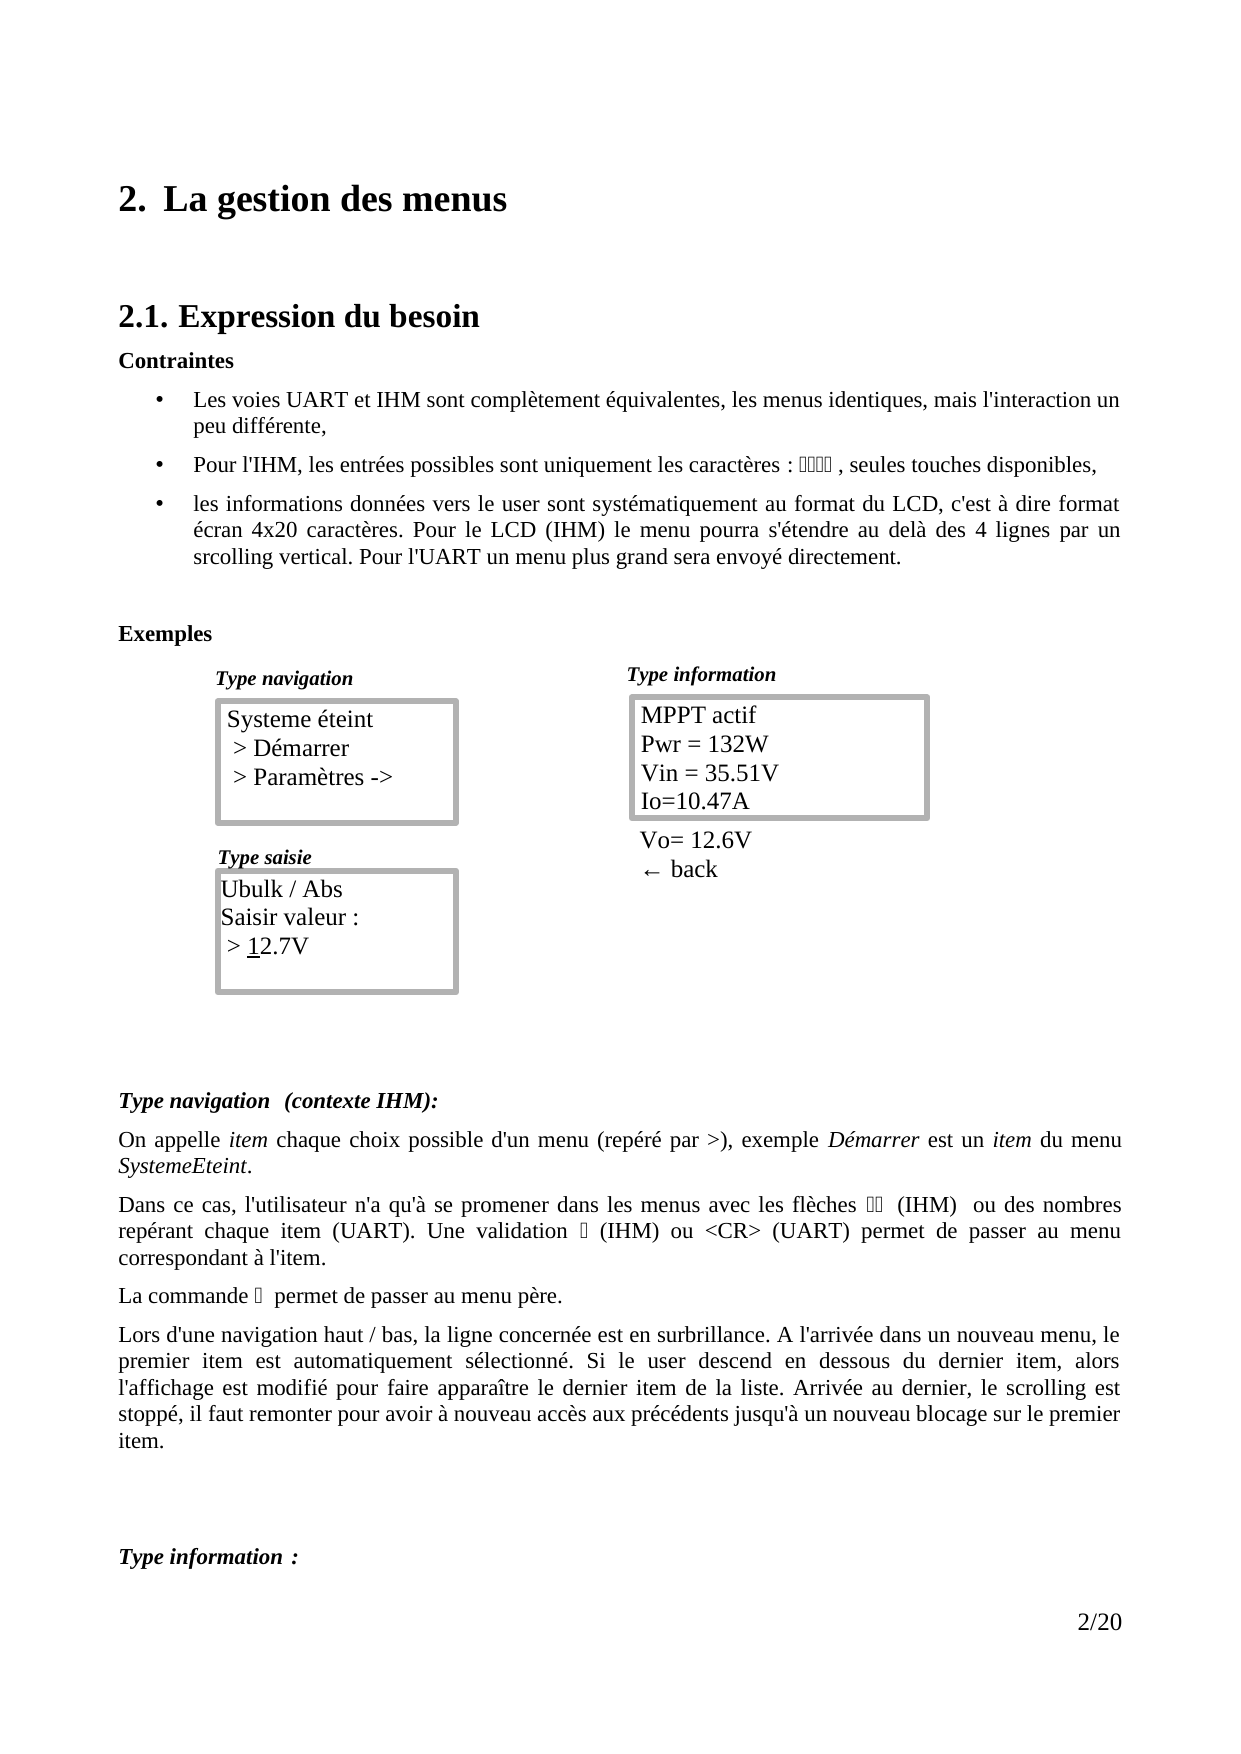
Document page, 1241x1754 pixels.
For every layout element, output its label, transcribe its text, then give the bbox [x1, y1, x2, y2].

list Pour l'IHM, les entrées possibles sont uniquement les caractères :  , seules touches disponibles, [156, 451, 1122, 478]
text On appelle item chaque choix possible d'un menu (repéré par >), exemple Démarrer est un item du menu SystemeEteint. [118, 1126, 1122, 1178]
list Les voies UART et IHM sont complètement équivalentes, les menus identiques, mais l'interaction un peu différente, [156, 386, 1122, 439]
subtitle Expression du besoin [118, 296, 1122, 335]
text Type information : [118, 1543, 1122, 1569]
text Type navigation (contexte IHM): [118, 1087, 1122, 1113]
subtitle La gestion des menus [118, 176, 1122, 220]
text Dans ce cas, l'utilisateur n'a qu'à se promener dans les menus avec les flèches  (IHM) ou des nombres repérant chaque item (UART). Une validation  (IHM) ou <CR> (UART) permet de passer au menu correspondant à l'item. [118, 1191, 1122, 1270]
text Lors d'une navigation haut / bas, la ligne concernée est en surbrillance. A l'arrivée dans un nouveau menu, le premier item est automatiquement sélectionné. Si le user descend en dessous du dernier item, alors l'affichage est modifié pour faire apparaître le dernier item de la liste. Arrivée au dernier, le scrolling est stoppé, il faut remonter pour avoir à nouveau accès aux précédents jusqu'à un nouveau blocage sur le premier item. [118, 1321, 1122, 1453]
text Exemples [118, 621, 1122, 647]
list les informations données vers le user sont systématiquement au format du LCD, c'est à dire format écran 4x20 caractères. Pour le LCD (IHM) le menu pourra s'étendre au delà des 4 lignes par un srcolling vertical. Pour l'UART un menu plus grand sera envoyé directement. [156, 490, 1122, 569]
text La commande  permet de passer au menu père. [118, 1282, 1122, 1309]
text Contraintes [118, 347, 1122, 373]
